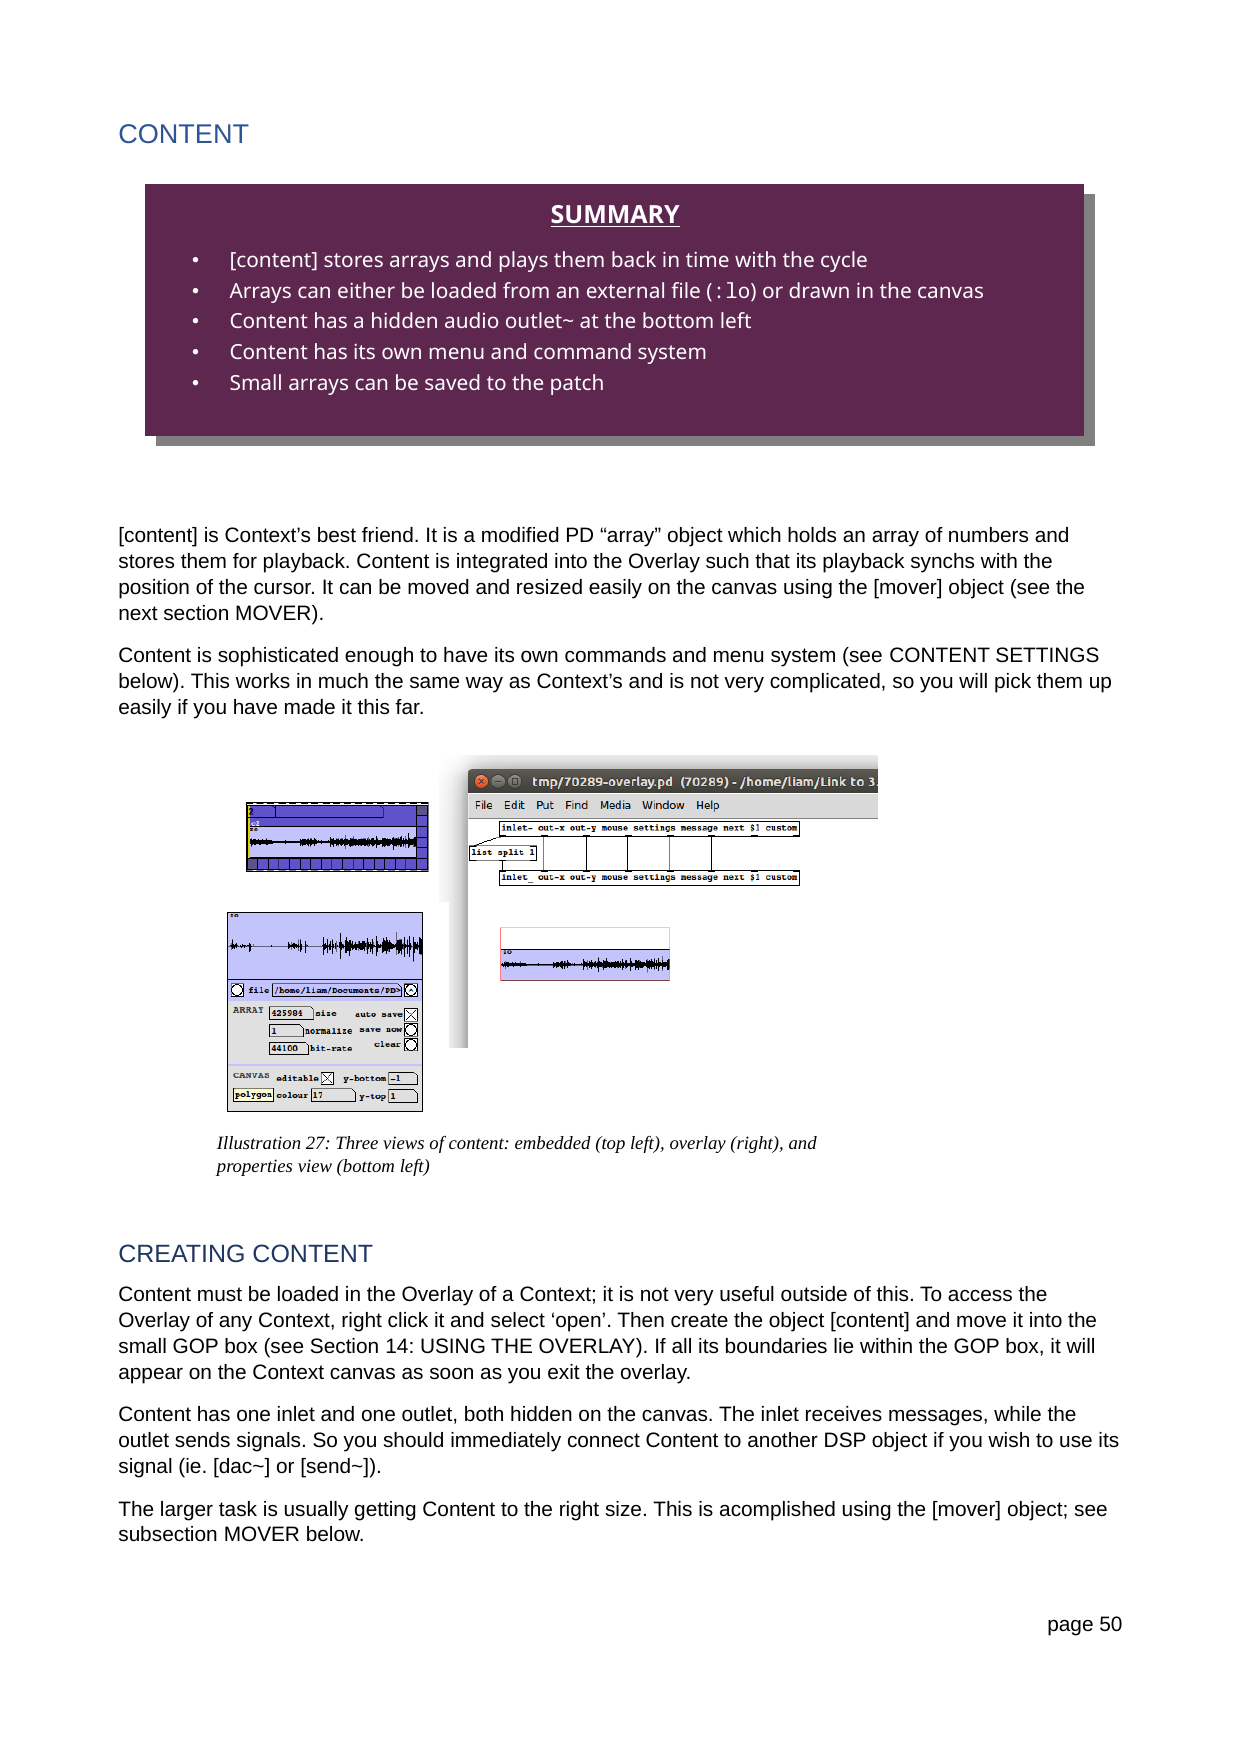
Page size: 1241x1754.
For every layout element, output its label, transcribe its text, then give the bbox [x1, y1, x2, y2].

text The larger task is usually getting Content to the right size. This is acomplished using the [mover] object; see subsection MOVER below. [118, 1496, 1122, 1546]
text Content is sophisticated enough to have its own commands and menu system (see CONTENT SETTINGS below). This works in much the same way as Context’s and is not very complicated, so you will pick them up easily if you have made it this far. [118, 643, 1122, 718]
list Content has its own menu and command system [192, 337, 1075, 366]
list [content] stores arrays and plays them back in time with the cycle [192, 245, 1075, 274]
subtitle CREATING CONTENT [118, 1239, 1122, 1268]
picture [216, 755, 878, 1118]
subtitle CONTENT [118, 118, 1122, 149]
text [217, 768, 439, 902]
subtitle SUMMARY [154, 197, 1075, 231]
text Content has one inlet and one outlet, both hidden on the canvas. The inlet receives messages, while the outlet sends signals. So you should immediately connect Content to another DSP object if you wish to use its signal (ie. [dac~] or [send~]). [118, 1402, 1122, 1478]
list Small arrays can be saved to the patch [192, 368, 1075, 396]
list Arrays can either be loaded from an external file (:lo) or drawn in the canvas [192, 276, 1075, 304]
text Content must be loaded in the Overlay of a Context; it is not very useful outside of this. To access the Overlay of any Context, right click it and select ‘open’. Then create the object [content] and move it into the small GOP box (see Section 14: USING THE OVERLAY). If all its boundaries lie within the GOP box, it will appear on the Context canvas as soon as you exit the overlay. [118, 1282, 1122, 1384]
list Content has a hidden audio outlet~ at the bottom left [192, 307, 1075, 335]
text [content] is Context’s best friend. It is a modified PD “array” object which holds an array of numbers and stores them for playback. Content is integrated into the Overlay such that its playback synchs with the position of the cursor. It can be moved and resized easily on the canvas using the [mover] object (see the next section MOVER). [118, 523, 1122, 624]
text Illustration 27: Three views of content: embedded (top left), overlay (right), and properties view (bottom left) [217, 1048, 877, 1176]
